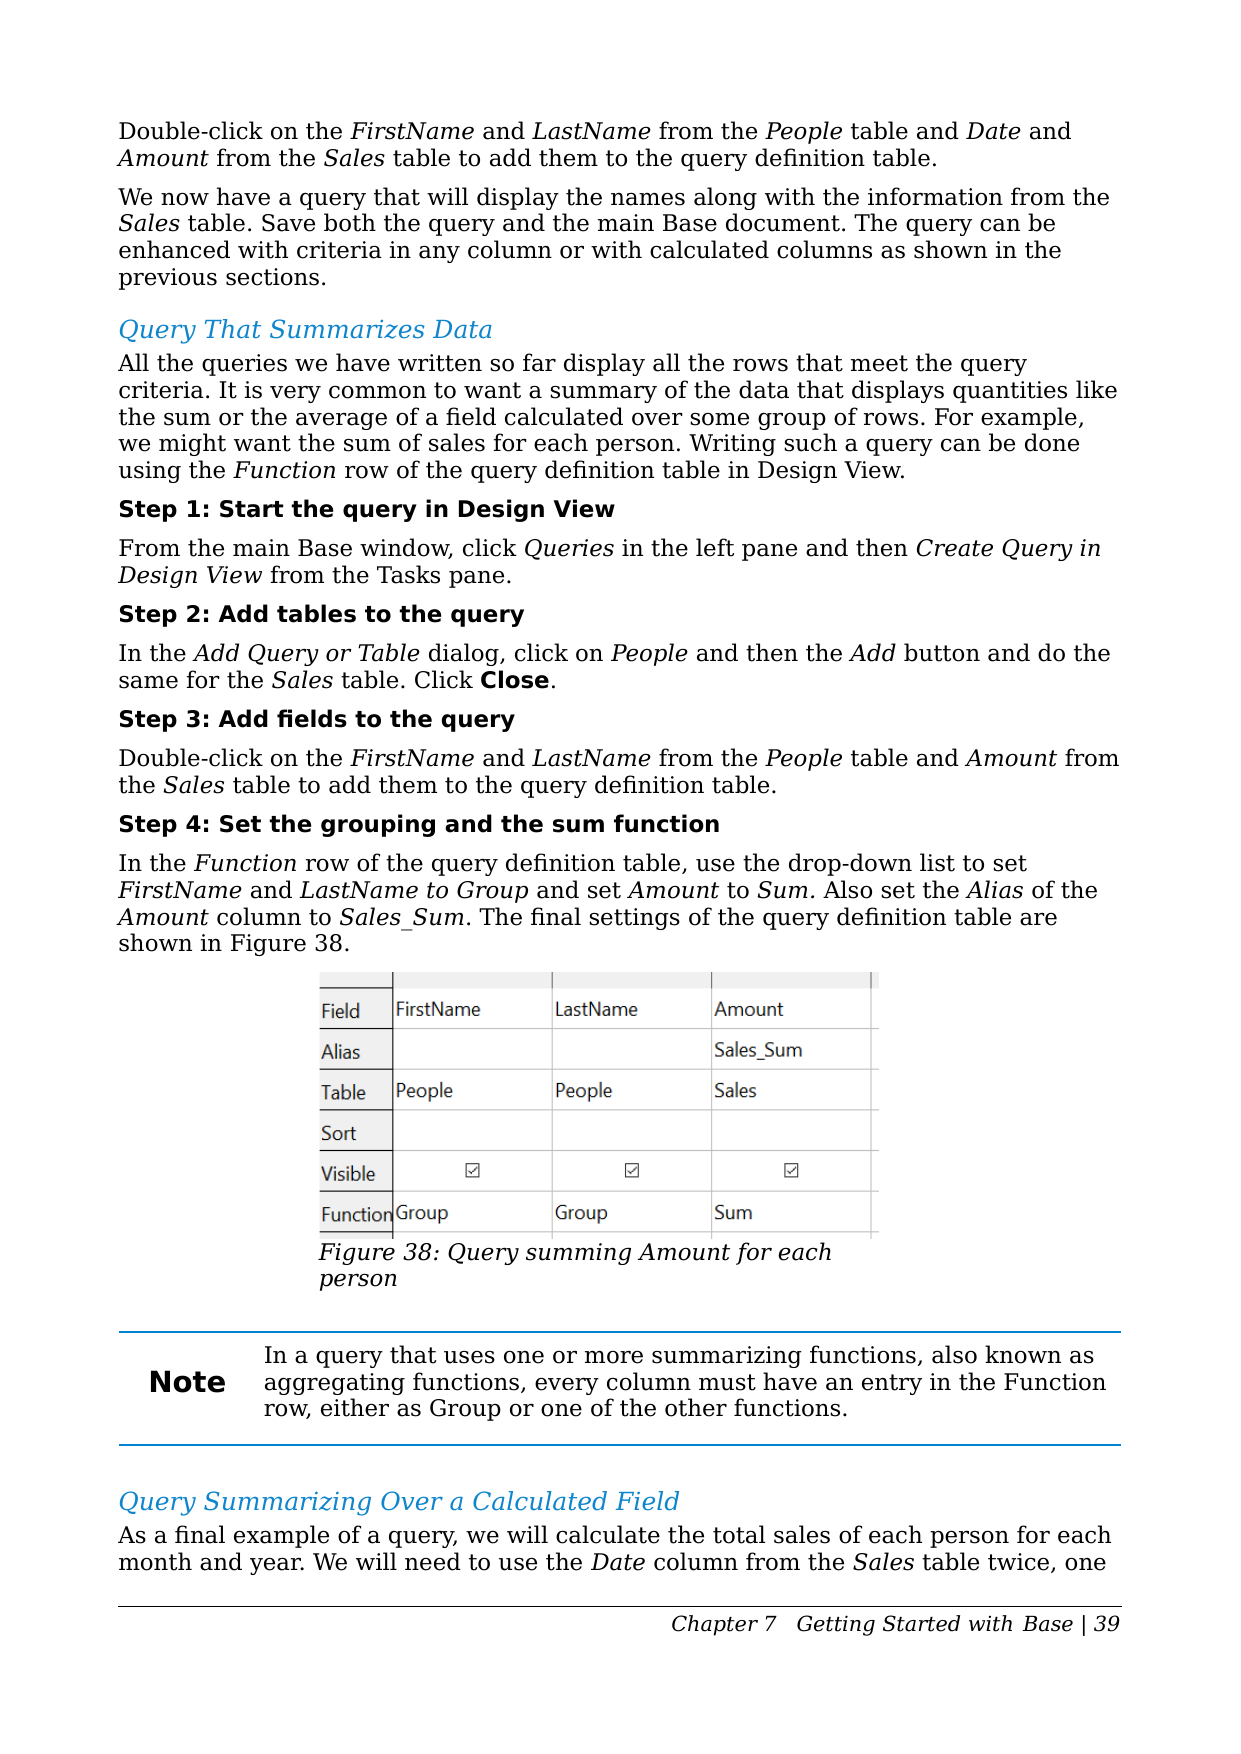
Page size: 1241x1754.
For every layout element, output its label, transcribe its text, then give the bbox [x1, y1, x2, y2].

text Step 1: Start the query in Design View [118, 496, 1122, 523]
text We now have a query that will display the names along with the information from the Sales table. Save both the query and the main Base document. The query can be enhanced with criteria in any column or with calculated columns as shown in the previous sections. [118, 184, 1122, 291]
text Step 4: Set the grouping and the sum function [118, 811, 1122, 838]
text From the main Base window, click Queries in the left pane and then Create Query in Design View from the Tasks pane. [118, 536, 1122, 589]
text Figure 38: Query summing Amount for each person [318, 1239, 880, 1292]
picture [319, 972, 879, 1239]
text In the Function row of the query definition table, use the drop-down list to set FirstName and LastName to Group and set Amount to Sum. Also set the Alias of the Amount column to Sales_Sum. The final settings of the query definition table are shown in Figure 38. [118, 851, 1122, 957]
text Step 2: Add tables to the query [118, 601, 1122, 628]
subtitle Query Summarizing Over a Calculated Field [118, 1487, 1122, 1516]
text Double-click on the FirstName and LastName from the People table and Date and Amount from the Sales table to add them to the query definition table. [118, 118, 1122, 171]
text Step 3: Add fields to the query [118, 706, 1122, 733]
table_header Note [119, 1333, 255, 1443]
text In the Add Query or Table dialog, click on People and then the Add button and do the same for the Sales table. Click Close. [118, 641, 1122, 694]
table_header In a query that uses one or more summarizing functions, also known as aggregating functions, every column must have an entry in the Function row, either as Group or one of the other functions. [255, 1333, 1121, 1443]
text All the queries we have written so far display all the rows that meet the query criteria. It is very common to want a summary of the data that displays quantities like the sum or the average of a field calculated over some group of rows. For example, we might want the sum of sales for each person. Writing such a query can be done using the Function row of the query definition table in Design View. [118, 351, 1122, 484]
subtitle Query That Summarizes Data [118, 315, 1122, 344]
text Double-click on the FirstName and LastName from the People table and Amount from the Sales table to add them to the query definition table. [118, 746, 1122, 799]
text As a final example of a query, we will calculate the total sales of each person for each month and year. We will need to use the Date column from the Sales table twice, one [118, 1522, 1122, 1576]
